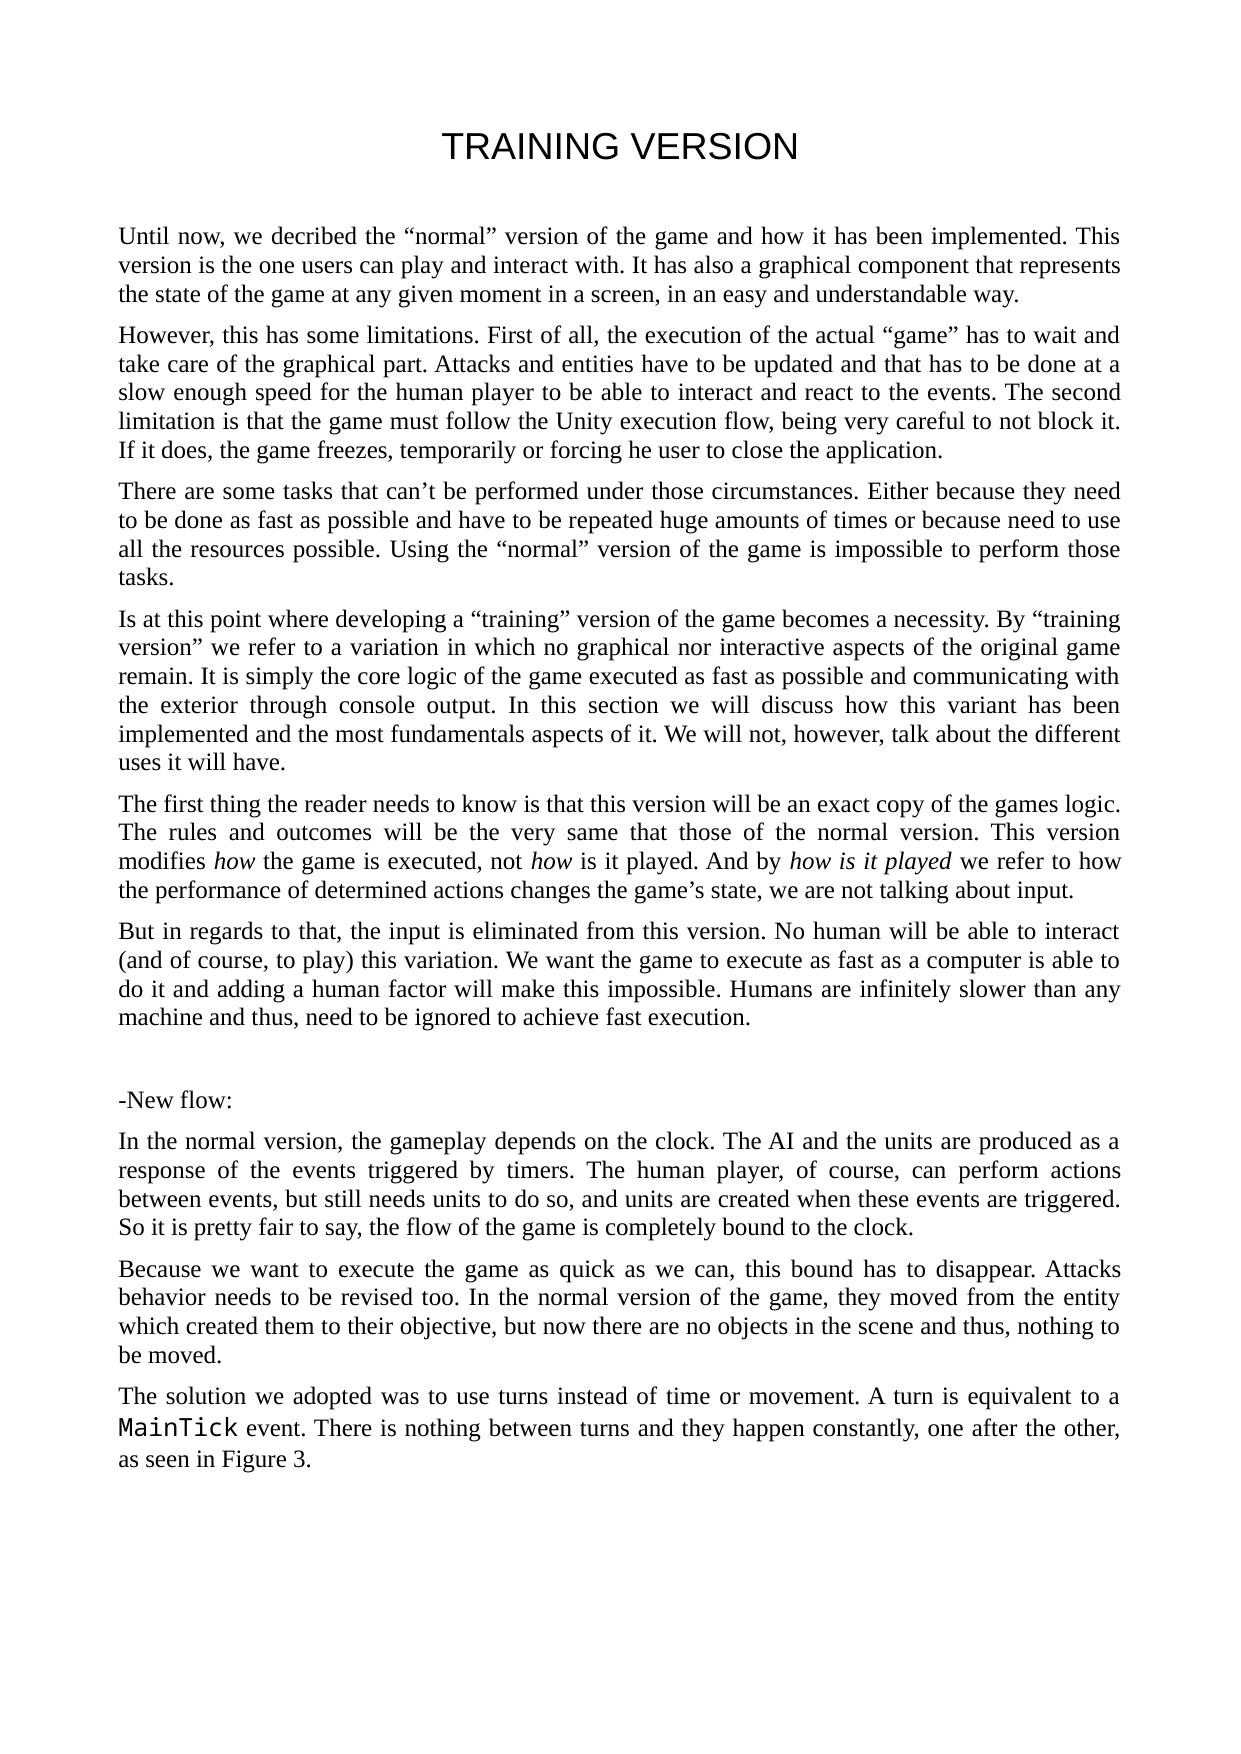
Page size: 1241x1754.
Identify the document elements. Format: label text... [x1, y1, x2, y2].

text Because we want to execute the game as quick as we can, this bound has to disappear. Attacks behavior needs to be revised too. In the normal version of the game, they moved from the entity which created them to their objective, but now there are no objects in the scene and thus, nothing to be moved. [118, 1254, 1122, 1369]
text However, this has some limitations. First of all, the execution of the actual “game” has to wait and take care of the graphical part. Attacks and entities have to be updated and that has to be done at a slow enough speed for the human player to be able to interact and react to the events. The second limitation is that the game must follow the Unity execution flow, being very careful to not block it. If it does, the game freezes, temporarily or forcing he user to close the application. [118, 320, 1122, 464]
text -New flow: [118, 1085, 1122, 1114]
text Until now, we decribed the “normal” version of the game and how it has been implemented. This version is the one users can play and interact with. It has also a graphical component that represents the state of the game at any given moment in a screen, in an easy and understandable way. [118, 221, 1122, 307]
text But in regards to that, the input is eliminated from this version. No human will be able to interact (and of course, to play) this variation. We want the game to execute as fast as a computer is able to do it and adding a human factor will make this impossible. Humans are infinitely slower than any machine and thus, need to be ignored to achieve fast execution. [118, 916, 1122, 1031]
text Is at this point where developing a “training” version of the game becomes a necessity. By “training version” we refer to a variation in which no graphical nor interactive aspects of the original game remain. It is simply the core logic of the game executed as fast as possible and communicating with the exterior through console output. In this section we will discuss how this variant has been implemented and the most fundamentals aspects of it. We will not, however, talk about the different uses it will have. [118, 604, 1122, 776]
text There are some tasks that can’t be performed under those circumstances. Either because they need to be done as fast as possible and have to be repeated huge amounts of times or because need to use all the resources possible. Using the “normal” version of the game is impossible to perform those tasks. [118, 476, 1122, 591]
subtitle TRAINING VERSION [118, 124, 1122, 167]
text In the normal version, the gameplay depends on the clock. The AI and the units are produced as a response of the events triggered by timers. The human player, of course, can perform actions between events, but still needs units to do so, and units are created when these events are triggered. So it is pretty fair to say, the flow of the game is completely bound to the clock. [118, 1126, 1122, 1241]
text The solution we adopted was to use turns instead of time or movement. A turn is equivalent to a MainTick event. There is nothing between turns and they happen constantly, one after the other, as seen in Figure 3. [118, 1381, 1122, 1473]
text The first thing the reader needs to know is that this version will be an exact copy of the games logic. The rules and outcomes will be the very same that those of the normal version. This version modifies how the game is executed, not how is it played. And by how is it played we refer to how the performance of determined actions changes the game’s state, we are not talking about input. [118, 789, 1122, 904]
